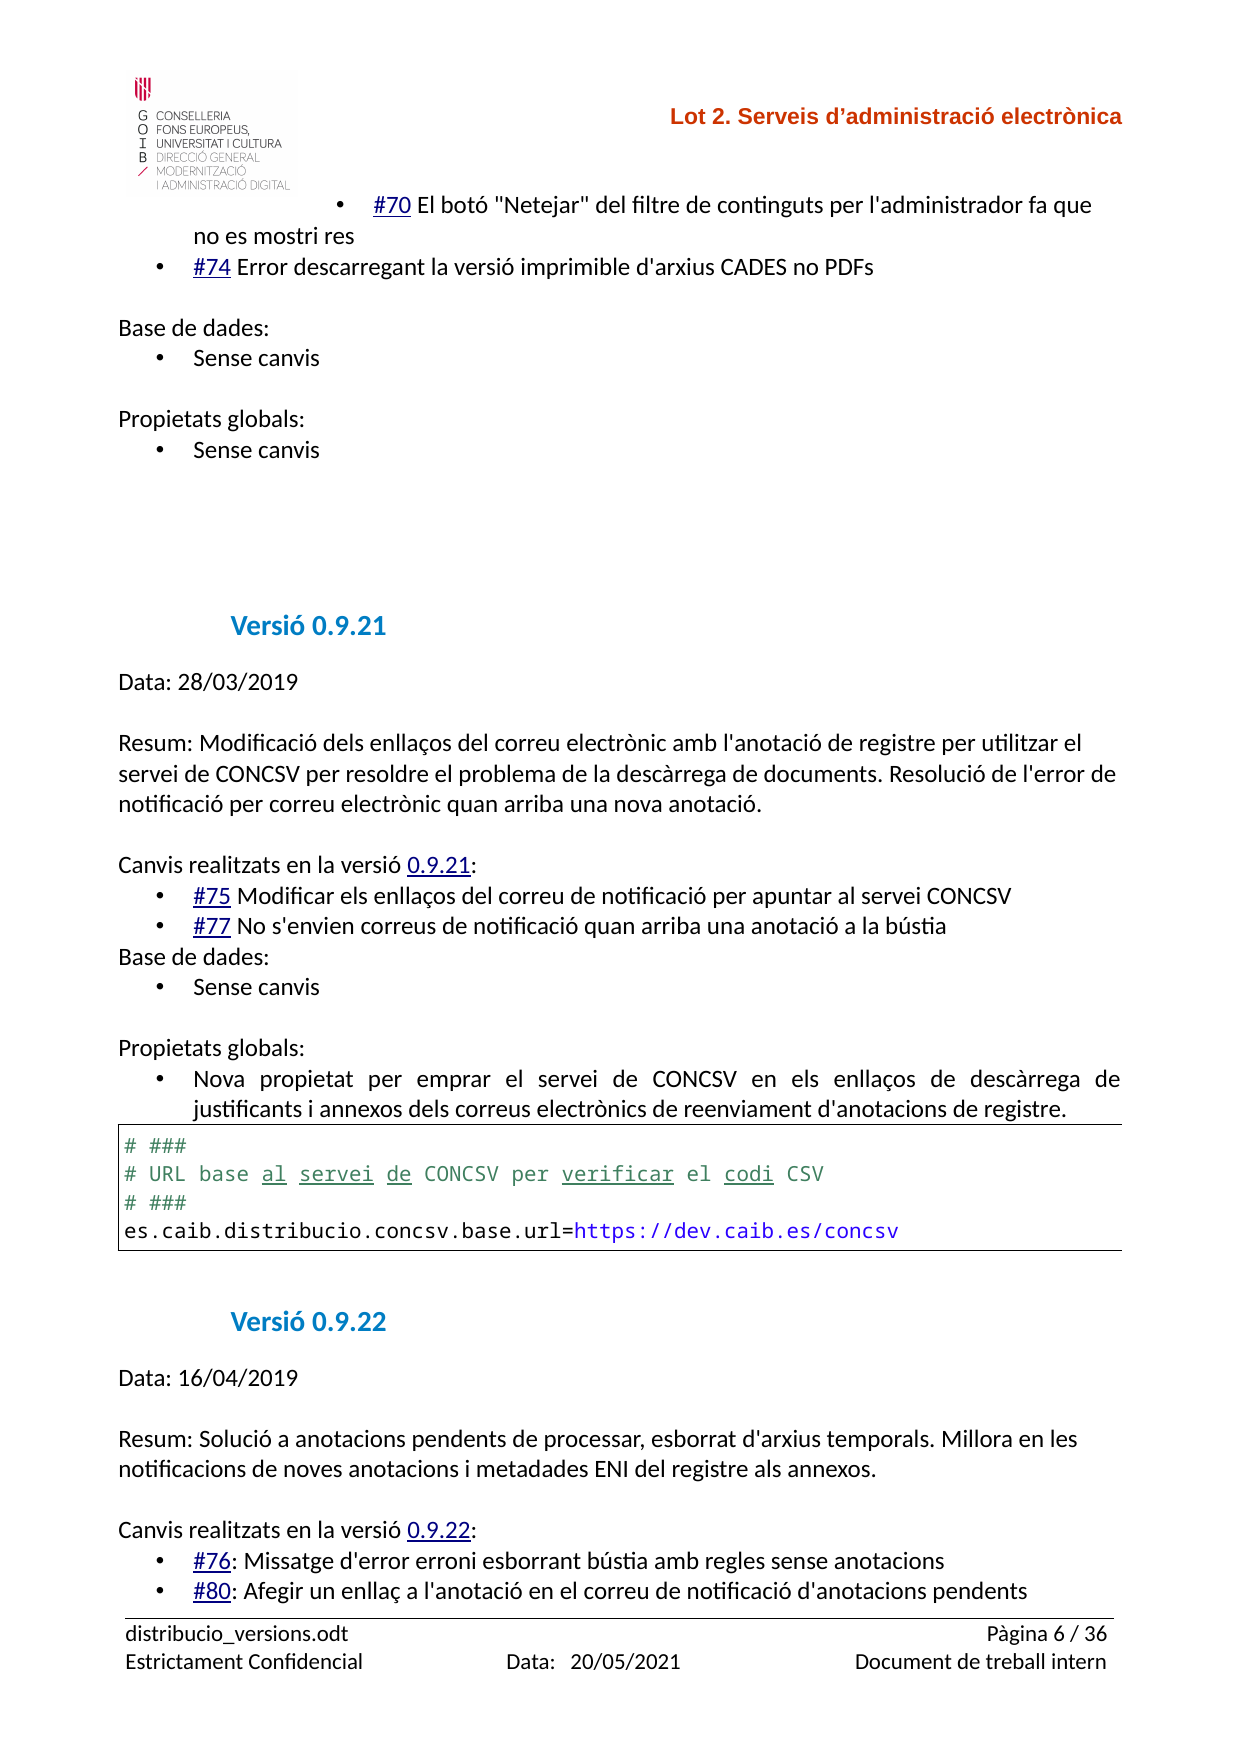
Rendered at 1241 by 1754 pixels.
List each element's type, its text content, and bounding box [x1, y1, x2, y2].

text Data: 16/04/2019 [118, 1362, 1122, 1392]
text Resum: Modificació dels enllaços del correu electrònic amb l'anotació de registre per utilitzar el servei de CONCSV per resoldre el problema de la descàrrega de documents. Resolució de l'error de notificació per correu electrònic quan arriba una nova anotació. [118, 727, 1122, 819]
list Sense canvis [156, 342, 1122, 373]
subtitle Versió 0.9.21 [153, 607, 1122, 643]
subtitle Versió 0.9.22 [153, 1303, 1122, 1338]
list Nova propietat per emprar el servei de CONCSV en els enllaços de descàrrega de justificants i annexos dels correus electrònics de reenviament d'anotacions de registre. [156, 1063, 1122, 1124]
text Canvis realitzats en la versió 0.9.21: [118, 849, 1122, 880]
list Sense canvis [156, 434, 1122, 464]
list #77 No s'envien correus de notificació quan arriba una anotació a la bústia [156, 911, 1122, 941]
text Propietats globals: [118, 1033, 1122, 1063]
text Propietats globals: [118, 403, 1122, 434]
text Canvis realitzats en la versió 0.9.22: [118, 1514, 1122, 1545]
picture [126, 70, 299, 197]
list #70 El botó "Netejar" del filtre de continguts per l'administrador fa que no es mostri res [156, 190, 1122, 251]
text Data: 28/03/2019 [118, 666, 1122, 697]
text Base de dades: [118, 941, 1122, 972]
list #80: Afegir un enllaç a l'anotació en el correu de notificació d'anotacions pendents [156, 1576, 1122, 1606]
list #74 Error descarregant la versió imprimible d'arxius CADES no PDFs [156, 251, 1122, 281]
list #76: Missatge d'error erroni esborrant bústia amb regles sense anotacions [156, 1545, 1122, 1576]
text Resum: Solució a anotacions pendents de processar, esborrat d'arxius temporals. Millora en les notificacions de noves anotacions i metadades ENI del registre als annexos. [118, 1423, 1122, 1484]
table_header # ### # URL base al servei de CONCSV per verificar el codi CSV # ### es.caib.distribucio.concsv.base.url=https://dev.caib.es/concsv [119, 1125, 1122, 1250]
list Sense canvis [156, 972, 1122, 1002]
list #75 Modificar els enllaços del correu de notificació per apuntar al servei CONCSV [156, 880, 1122, 911]
text Base de dades: [118, 312, 1122, 342]
